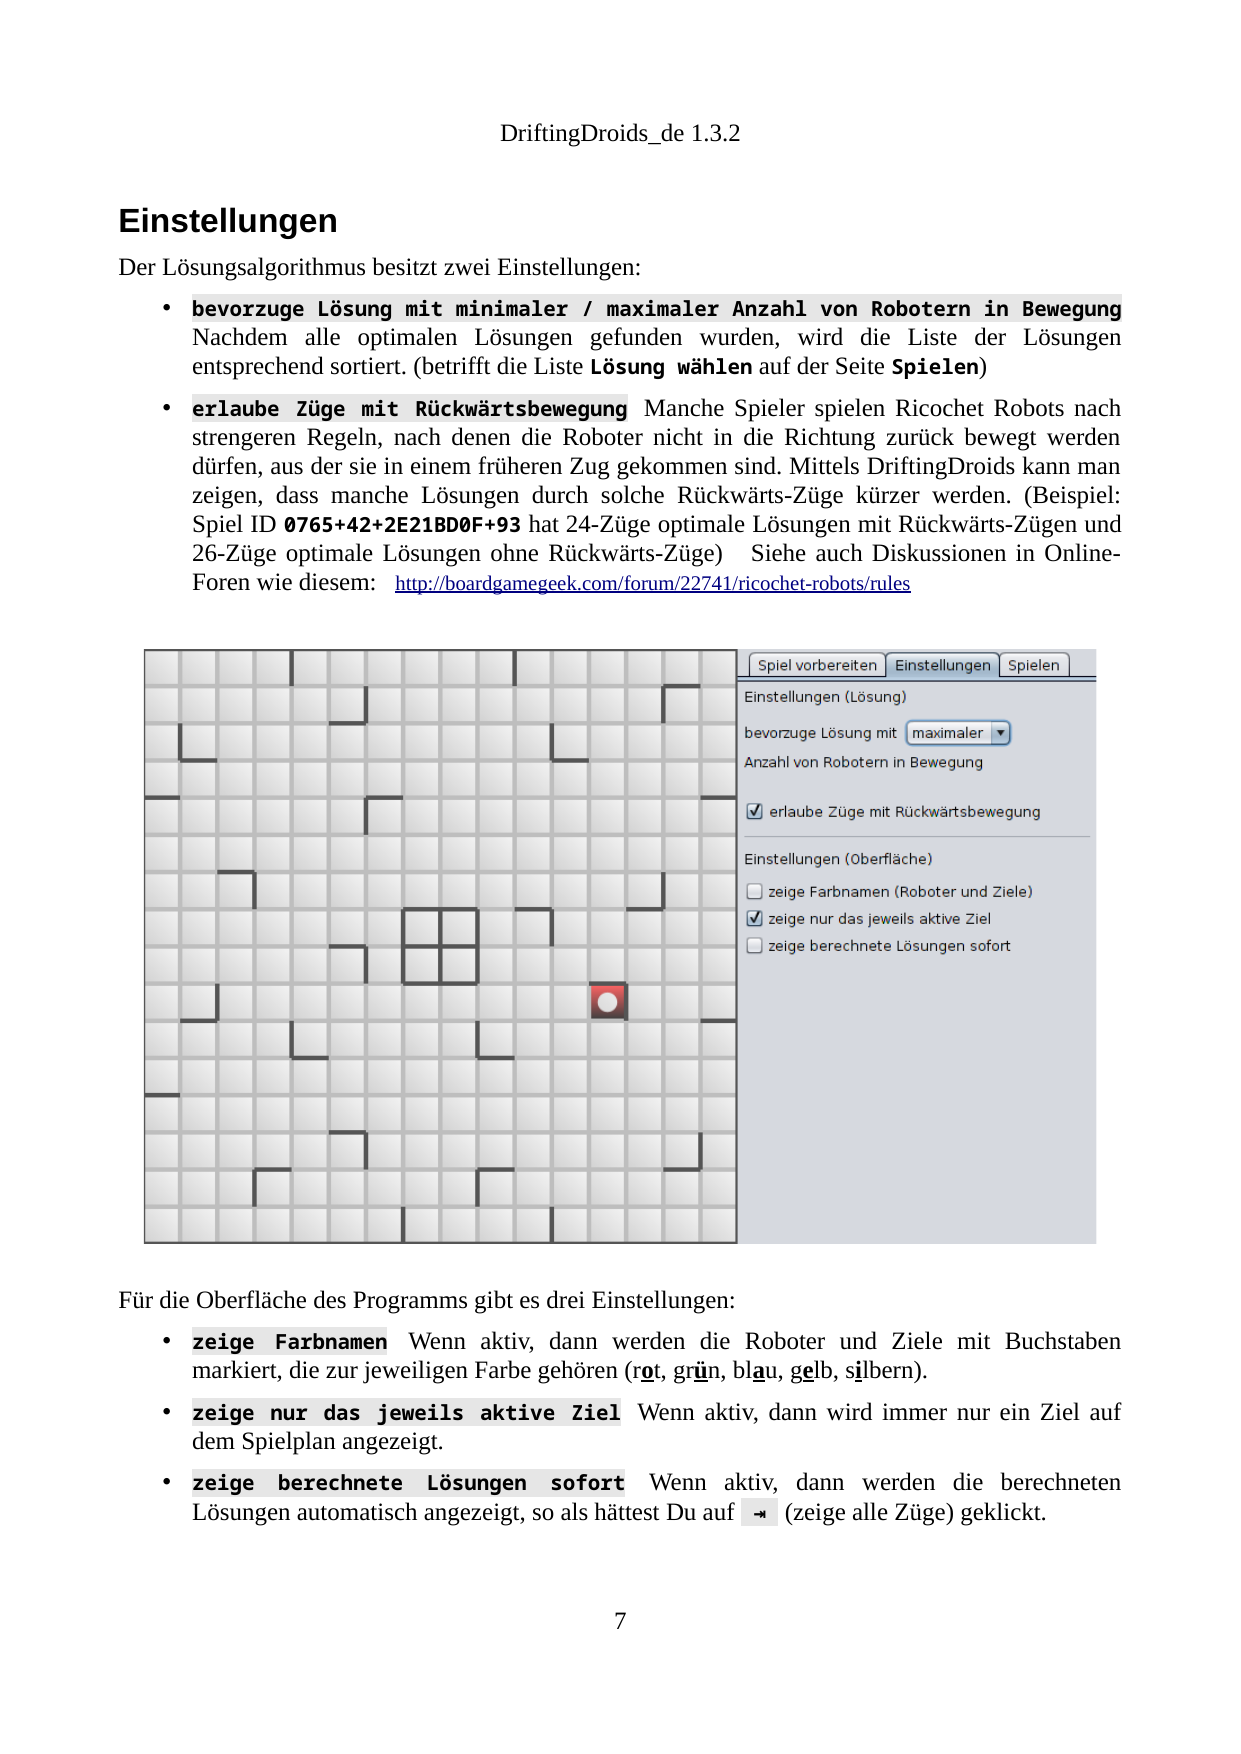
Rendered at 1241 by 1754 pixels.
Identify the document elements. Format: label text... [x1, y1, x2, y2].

list erlaube Züge mit Rückwärtsbewegung Manche Spieler spielen Ricochet Robots nach strengeren Regeln, nach denen die Roboter nicht in die Richtung zurück bewegt werden dürfen, aus der sie in einem früheren Zug gekommen sind. Mittels DriftingDroids kann man zeigen, dass manche Lösungen durch solche Rückwärts-Züge kürzer werden. (Beispiel: Spiel ID 0765+42+2E21BD0F+93 hat 24-Züge optimale Lösungen mit Rückwärts-Zügen und 26-Züge optimale Lösungen ohne Rückwärts-Züge) Siehe auch Diskussionen in Online-Foren wie diesem: http://boardgamegeek.com/forum/22741/ricochet-robots/rules [162, 393, 1122, 596]
text Für die Oberfläche des Programms gibt es drei Einstellungen: [118, 1285, 1122, 1313]
picture [143, 649, 1097, 1244]
list zeige nur das jeweils aktive Ziel Wenn aktiv, dann wird immer nur ein Ziel auf dem Spielplan angezeigt. [162, 1397, 1122, 1455]
list zeige Farbnamen Wenn aktiv, dann werden die Roboter und Ziele mit Buchstaben markiert, die zur jeweiligen Farbe gehören (rot, grün, blau, gelb, silbern). [162, 1326, 1122, 1384]
subtitle Einstellungen [118, 201, 1122, 240]
list bevorzuge Lösung mit minimaler / maximaler Anzahl von Robotern in Bewegung Nachdem alle optimalen Lösungen gefunden wurden, wird die Liste der Lösungen entsprechend sortiert. (betrifft die Liste Lösung wählen auf der Seite Spielen) [162, 294, 1122, 380]
list zeige berechnete Lösungen sofort Wenn aktiv, dann werden die berechneten Lösungen automatisch angezeigt, so als hättest Du auf ⇥ (zeige alle Züge) geklickt. [162, 1467, 1122, 1526]
text Der Lösungsalgorithmus besitzt zwei Einstellungen: [118, 252, 1122, 281]
